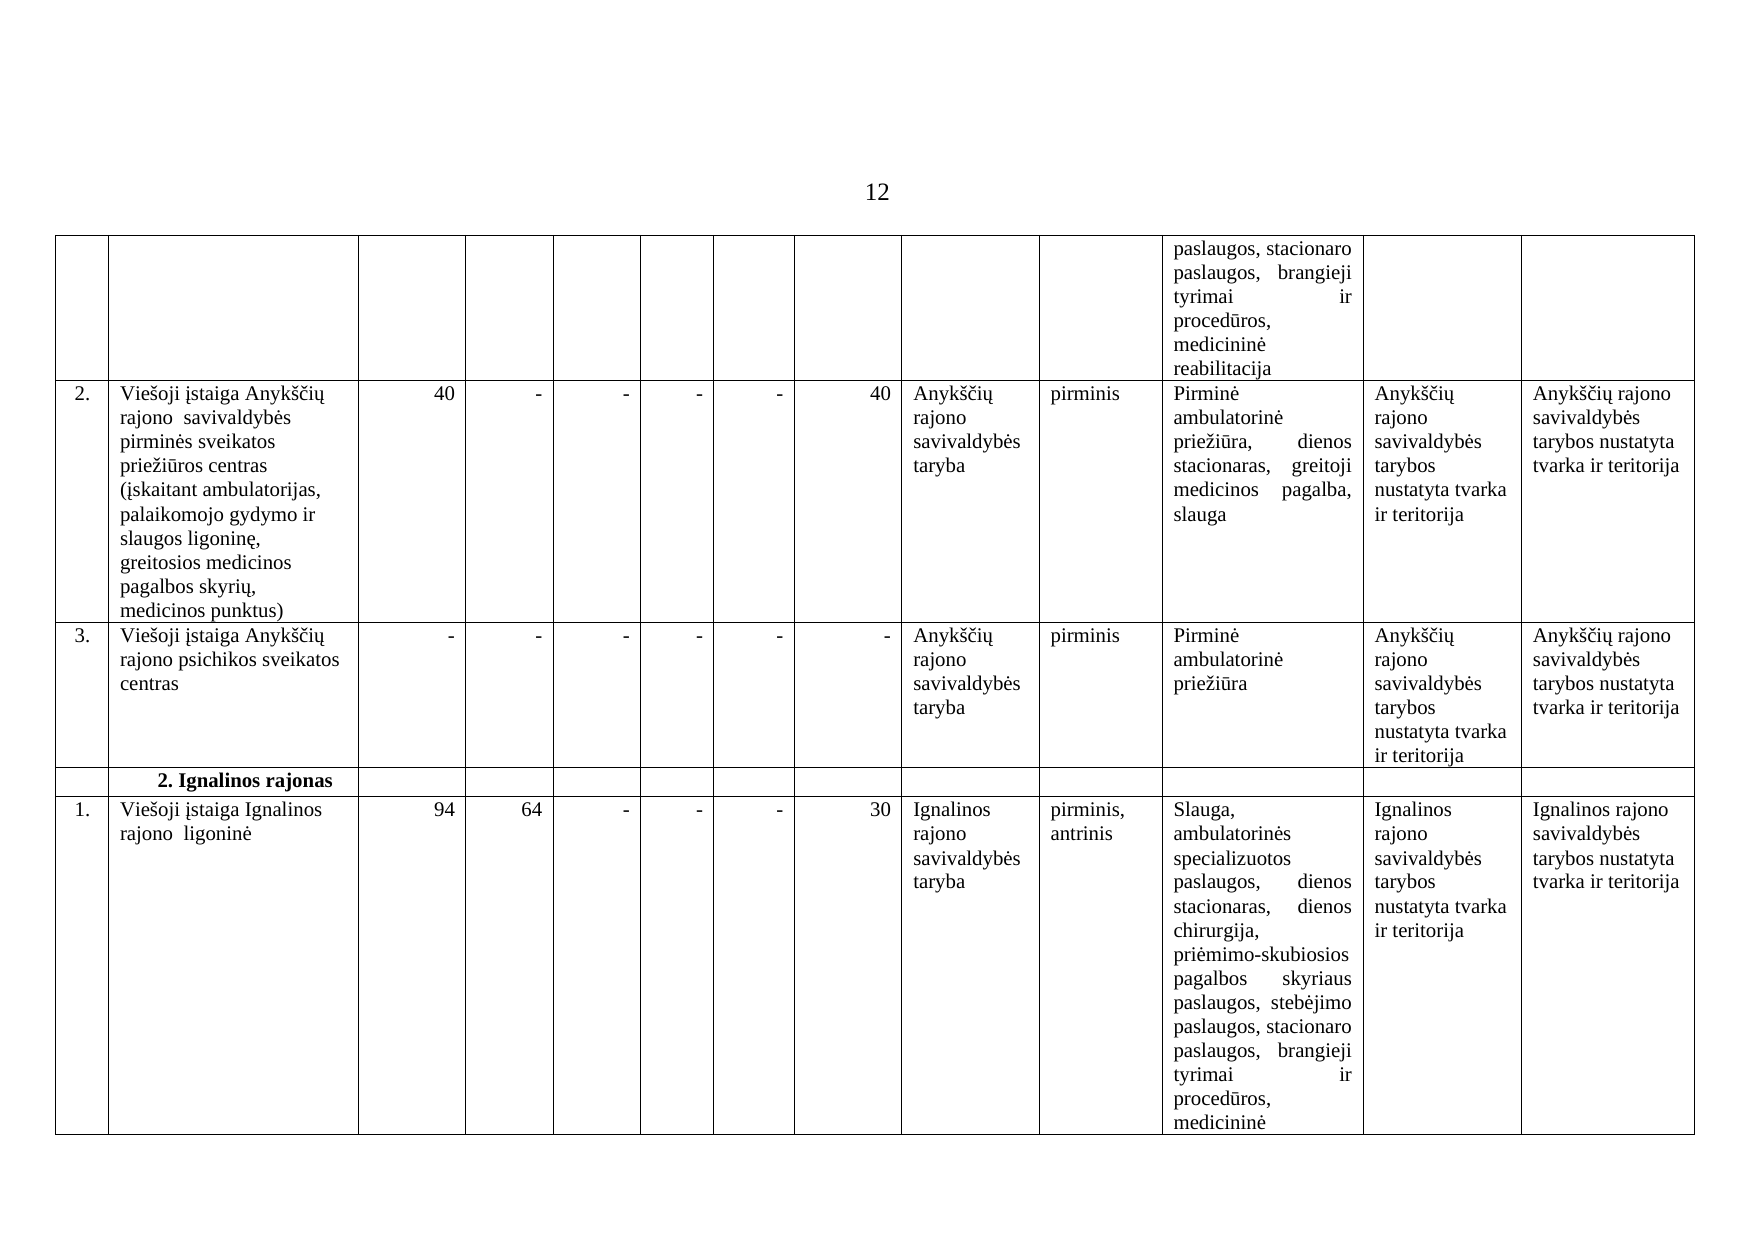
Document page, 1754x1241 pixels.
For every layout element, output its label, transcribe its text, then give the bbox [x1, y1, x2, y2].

table_cell [466, 768, 553, 796]
table_cell - [714, 381, 794, 622]
table_cell paslaugos, stacionaro paslaugos, brangieji tyrimai ir procedūros, medicininė reabilitacija [1163, 236, 1363, 380]
table_cell 94 [359, 797, 465, 1134]
table_cell [359, 768, 465, 796]
table_cell - [795, 623, 901, 767]
table_cell Anykščių rajono savivaldybės tarybos nustatyta tvarka ir teritorija [1364, 381, 1521, 622]
table_cell Slauga, ambulatorinės specializuotos paslaugos, dienos stacionaras, dienos chirurgija, priėmimo-skubiosios pagalbos skyriaus paslaugos, stebėjimo paslaugos, stacionaro paslaugos, brangieji tyrimai ir procedūros, medicininė [1163, 797, 1363, 1134]
table_cell - [554, 381, 640, 622]
table_cell Ignalinos rajono savivaldybės taryba [902, 797, 1039, 1134]
table_cell Anykščių rajono savivaldybės tarybos nustatyta tvarka ir teritorija [1522, 623, 1694, 767]
table_cell Anykščių rajono savivaldybės tarybos nustatyta tvarka ir teritorija [1364, 623, 1521, 767]
table_cell Viešoji įstaiga Anykščių rajono psichikos sveikatos centras [109, 623, 358, 767]
table_cell 30 [795, 797, 901, 1134]
table_cell [902, 236, 1039, 380]
table_cell [109, 236, 358, 380]
table_cell [714, 236, 794, 380]
table_cell Pirminė ambulatorinė priežiūra [1163, 623, 1363, 767]
table_cell [1163, 768, 1363, 796]
table_cell [56, 236, 108, 380]
table_cell [1522, 236, 1694, 380]
table_cell [641, 768, 713, 796]
table_cell [1040, 236, 1162, 380]
table_cell Anykščių rajono savivaldybės taryba [902, 623, 1039, 767]
table_cell [466, 236, 553, 380]
table_cell [902, 768, 1039, 796]
table_cell - [641, 623, 713, 767]
table_cell [714, 768, 794, 796]
table_cell 64 [466, 797, 553, 1134]
table_cell 3. [56, 623, 108, 767]
table_cell - [466, 381, 553, 622]
table_cell Viešoji įstaiga Anykščių rajono savivaldybės pirminės sveikatos priežiūros centras (įskaitant ambulatorijas, palaikomojo gydymo ir slaugos ligoninę, greitosios medicinos pagalbos skyrių, medicinos punktus) [109, 381, 358, 622]
table_cell [1522, 768, 1694, 796]
table_cell pirminis [1040, 381, 1162, 622]
table_cell - [554, 236, 640, 380]
table_cell pirminis, antrinis [1040, 797, 1162, 1134]
table_cell [359, 236, 465, 380]
table_cell 40 [359, 381, 465, 622]
table_cell Viešoji įstaiga Ignalinos rajono ligoninė [109, 797, 358, 1134]
table_cell pirminis [1040, 623, 1162, 767]
table_cell 2. [56, 381, 108, 622]
table_cell - [641, 381, 713, 622]
table_cell - [641, 236, 713, 380]
table_cell Ignalinos rajono savivaldybės tarybos nustatyta tvarka ir teritorija [1522, 797, 1694, 1134]
table_cell - [714, 623, 794, 767]
table_cell [56, 768, 108, 796]
table_cell - [554, 797, 640, 1134]
table_cell Pirminė ambulatorinė priežiūra, dienos stacionaras, greitoji medicinos pagalba, slauga [1163, 381, 1363, 622]
table_cell Anykščių rajono savivaldybės taryba [902, 381, 1039, 622]
table_cell - [641, 797, 713, 1134]
table_cell [795, 768, 901, 796]
table_cell Anykščių rajono savivaldybės tarybos nustatyta tvarka ir teritorija [1522, 381, 1694, 622]
table_cell 2. Ignalinos rajonas [109, 768, 358, 796]
table_cell [1364, 768, 1521, 796]
table_cell - [554, 623, 640, 767]
table_cell [1364, 236, 1521, 380]
table_cell 40 [795, 381, 901, 622]
table_cell [1040, 768, 1162, 796]
table_cell Ignalinos rajono savivaldybės tarybos nustatyta tvarka ir teritorija [1364, 797, 1521, 1134]
table_cell - [466, 623, 553, 767]
table_cell 1. [56, 797, 108, 1134]
table_cell - [359, 623, 465, 767]
table_cell - [714, 797, 794, 1134]
table_cell [554, 768, 640, 796]
table_cell [795, 236, 901, 380]
